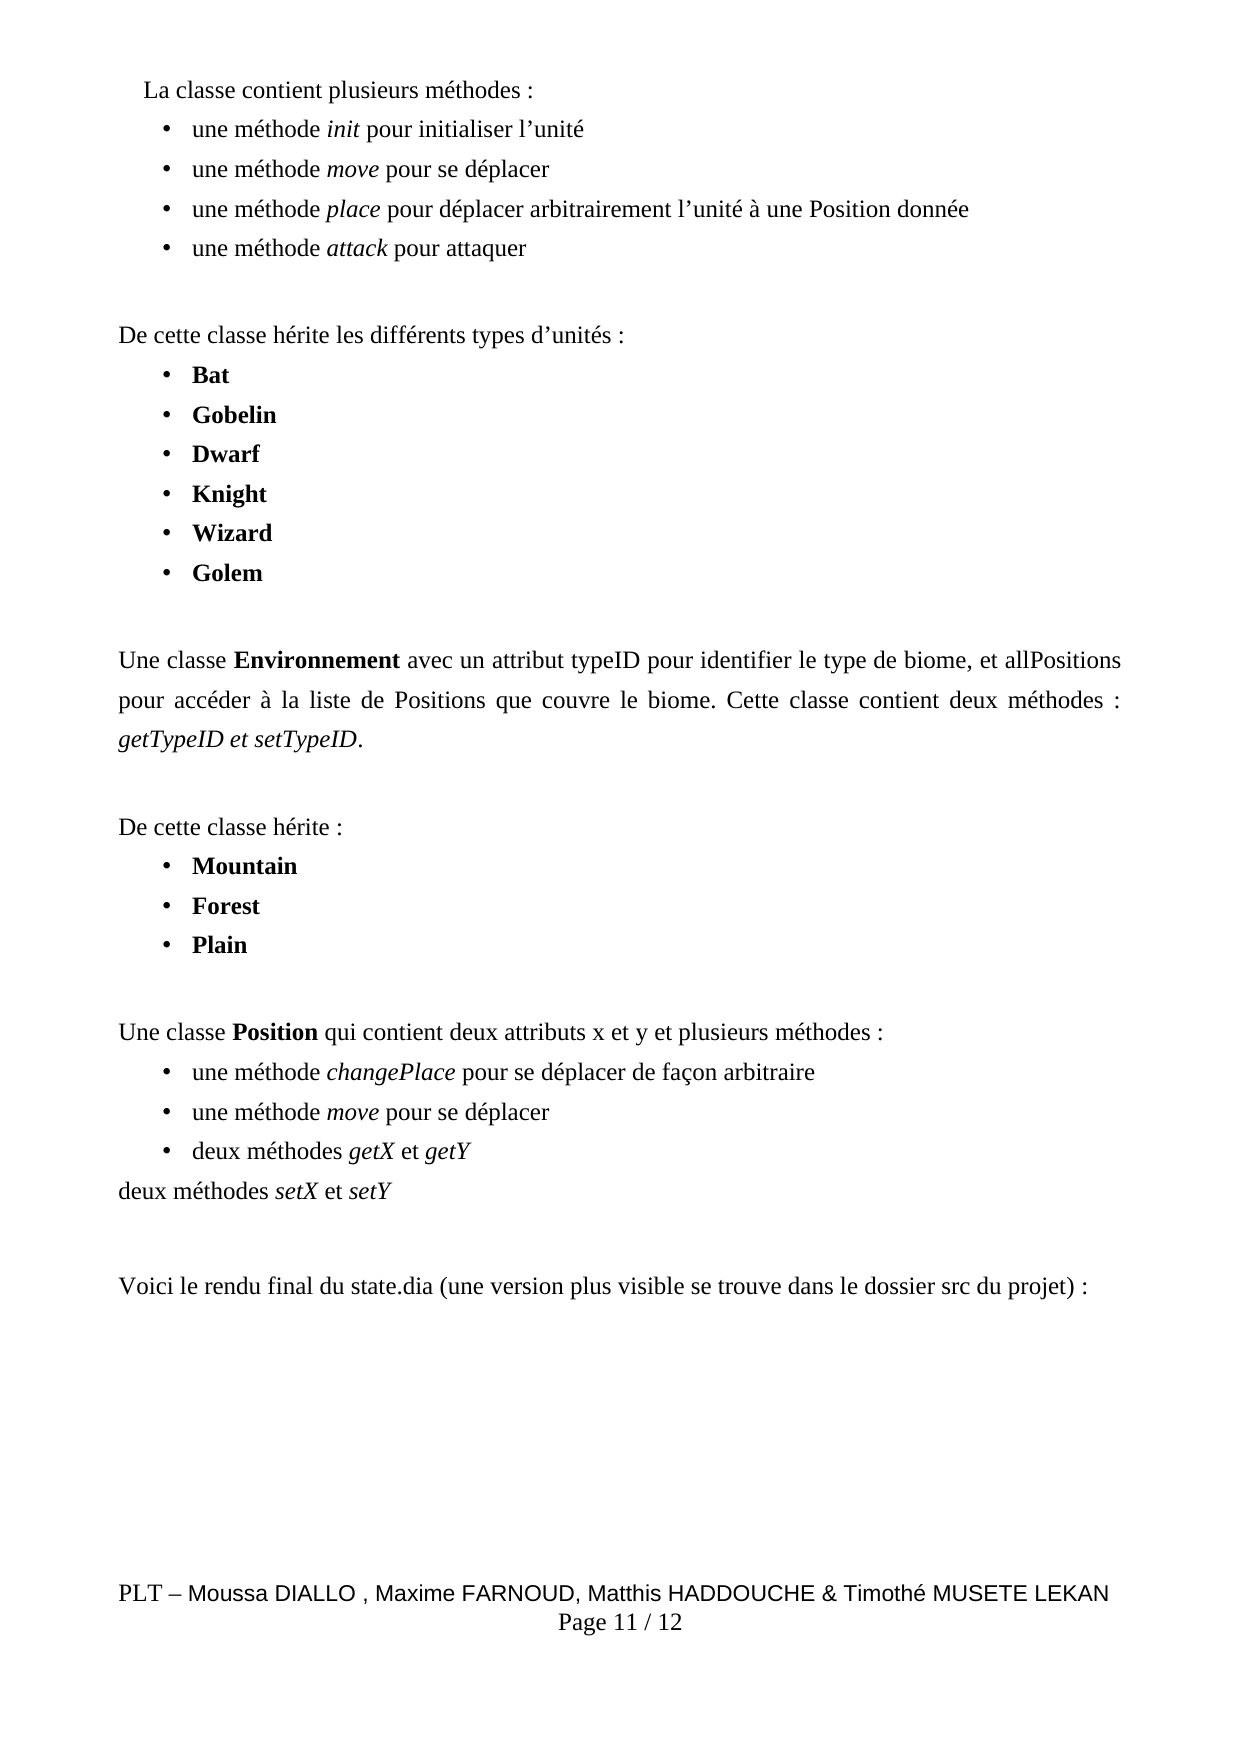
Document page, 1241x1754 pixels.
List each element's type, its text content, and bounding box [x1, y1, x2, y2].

list Dwarf [162, 439, 1122, 468]
list une méthode init pour initialiser l’unité [162, 114, 1122, 143]
text Une classe Environnement avec un attribut typeID pour identifier le type de biome, et allPositions pour accéder à la liste de Positions que couvre le biome. Cette classe contient deux méthodes : getTypeID et setTypeID. [118, 645, 1122, 753]
text De cette classe hérite : [118, 812, 1122, 840]
list Wizard [162, 518, 1122, 547]
text deux méthodes setX et setY [118, 1176, 1122, 1204]
list une méthode move pour se déplacer [162, 154, 1122, 183]
list Bat [162, 360, 1122, 389]
text La classe contient plusieurs méthodes : [118, 75, 1122, 104]
list Plain [162, 930, 1122, 959]
list une méthode move pour se déplacer [162, 1097, 1122, 1125]
list Forest [162, 891, 1122, 919]
list une méthode place pour déplacer arbitrairement l’unité à une Position donnée [162, 194, 1122, 222]
list Golem [162, 558, 1122, 587]
text De cette classe hérite les différents types d’unités : [118, 321, 1122, 349]
list Gobelin [162, 400, 1122, 428]
list Knight [162, 479, 1122, 508]
text Voici le rendu final du state.dia (une version plus visible se trouve dans le dossier src du projet) : [118, 1271, 1122, 1300]
list une méthode changePlace pour se déplacer de façon arbitraire [162, 1057, 1122, 1086]
list Mountain [162, 851, 1122, 880]
list une méthode attack pour attaquer [162, 233, 1122, 262]
list deux méthodes getX et getY [162, 1136, 1122, 1165]
text Une classe Position qui contient deux attributs x et y et plusieurs méthodes : [118, 1017, 1122, 1046]
